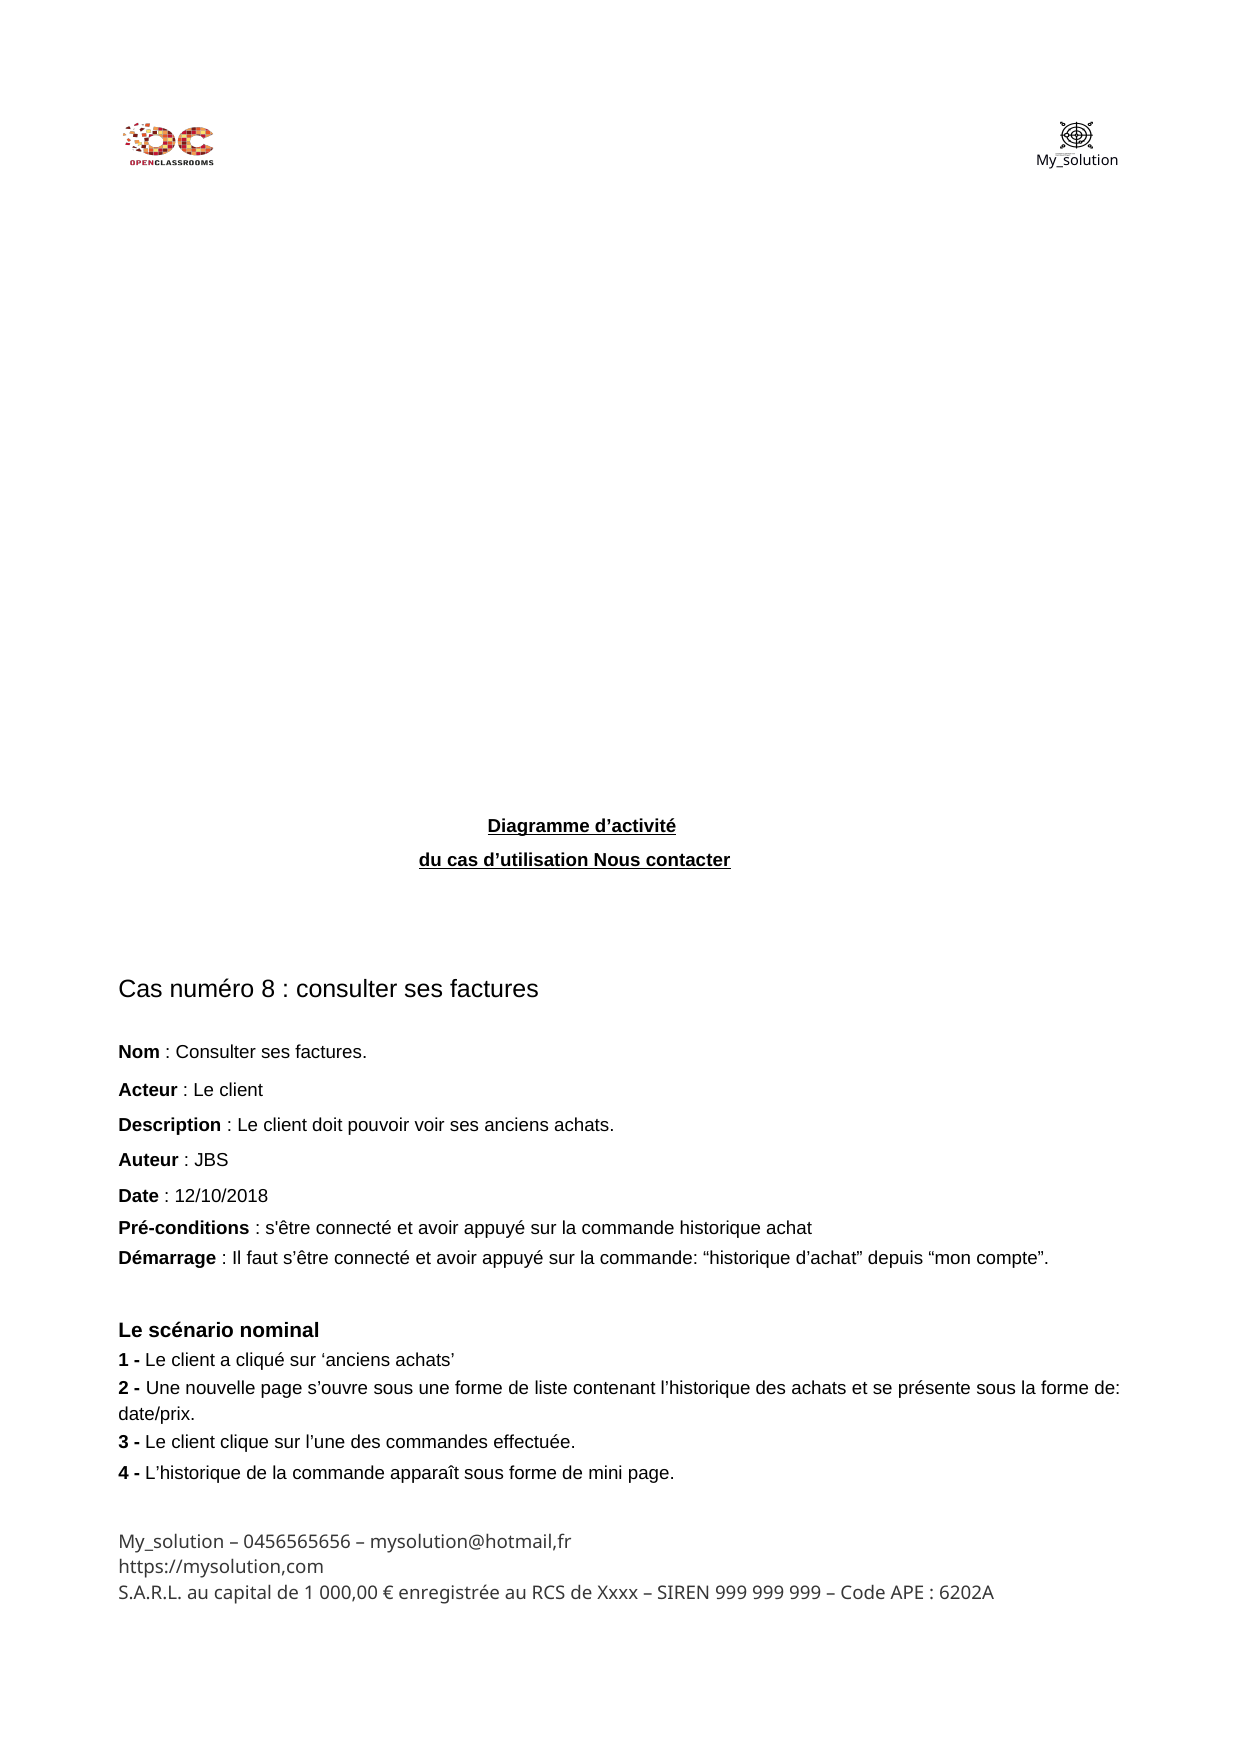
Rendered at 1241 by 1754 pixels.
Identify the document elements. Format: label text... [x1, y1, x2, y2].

text 4 - L’historique de la commande apparaît sous forme de mini page. [118, 1459, 1122, 1485]
text Acteur : Le client [118, 1076, 1122, 1102]
text Description : Le client doit pouvoir voir ses anciens achats. [118, 1112, 1122, 1137]
text Démarrage : Il faut s’être connecté et avoir appuyé sur la commande: “historique d’achat” depuis “mon compte”. [118, 1247, 1122, 1268]
text Auteur : JBS [118, 1147, 1122, 1172]
picture [1052, 118, 1101, 158]
text Pré-conditions : s'être connecté et avoir appuyé sur la commande historique achat [118, 1217, 1122, 1239]
text 1 - Le client a cliqué sur ‘anciens achats’ [118, 1346, 1122, 1372]
text Le scénario nominal [118, 1317, 1122, 1341]
text Diagramme d’activité [118, 815, 1122, 837]
text du cas d’utilisation Nous contacter [118, 849, 1122, 871]
text Date : 12/10/2018 [118, 1182, 1122, 1207]
picture [119, 118, 217, 170]
text 3 - Le client clique sur l’une des commandes effectuée. [118, 1428, 1122, 1454]
text 2 - Une nouvelle page s’ouvre sous une forme de liste contenant l’historique des achats et se présente sous la forme de: date/prix. [118, 1377, 1122, 1424]
text Nom : Consulter ses factures. [118, 1038, 1122, 1064]
text Cas numéro 8 : consulter ses factures [118, 971, 1122, 1005]
